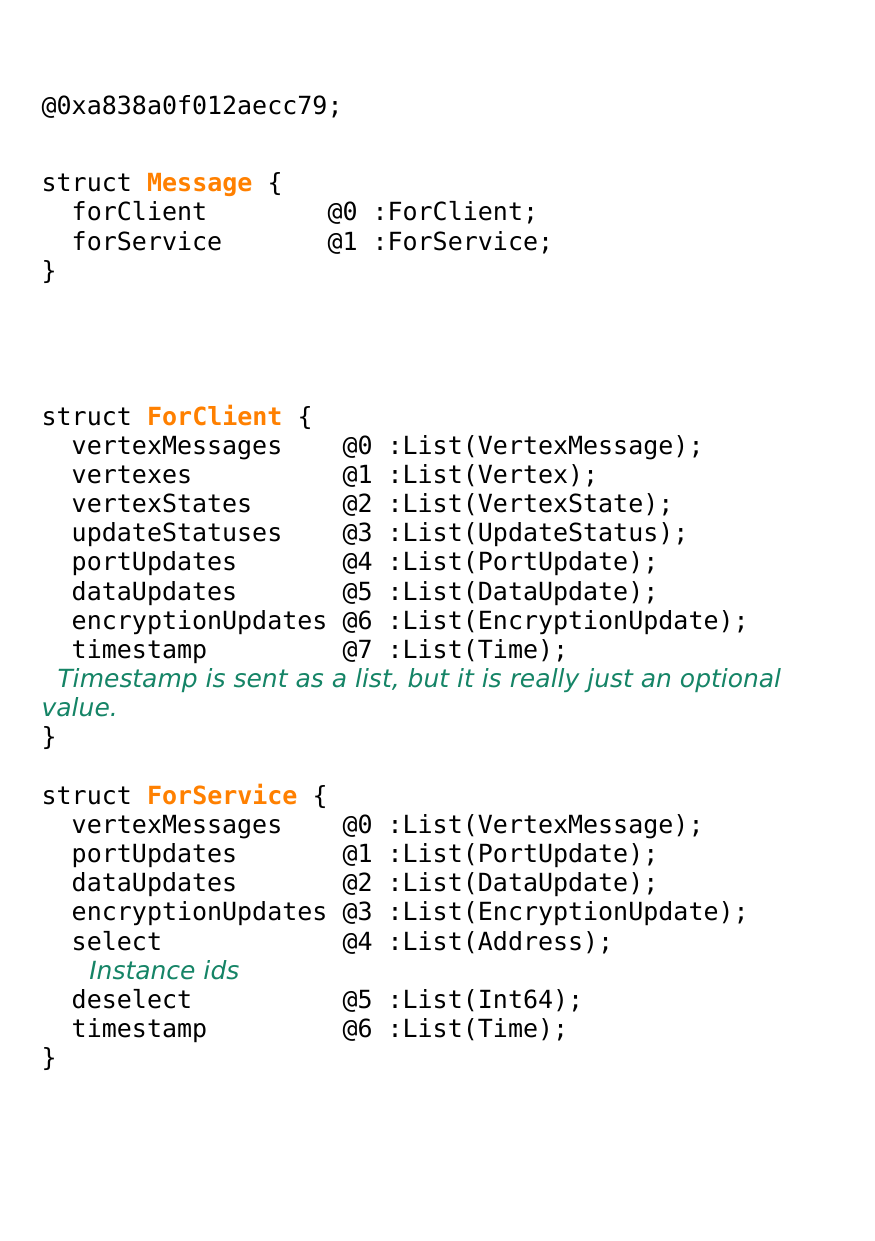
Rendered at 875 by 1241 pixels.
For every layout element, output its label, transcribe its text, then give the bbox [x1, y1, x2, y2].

text vertexes @1 :List(Vertex); [41, 460, 819, 489]
text timestamp @7 :List(Time); [41, 635, 819, 664]
text @0xa838a0f012aecc79; [41, 91, 819, 120]
text timestamp @6 :List(Time); [41, 1014, 819, 1043]
text struct Message { [41, 168, 819, 197]
text portUpdates @4 :List(PortUpdate); [41, 547, 819, 577]
text dataUpdates @5 :List(DataUpdate); [41, 577, 819, 606]
text Timestamp is sent as a list, but it is really just an optional value. [41, 664, 819, 722]
text dataUpdates @2 :List(DataUpdate); [41, 868, 819, 897]
text encryptionUpdates @6 :List(EncryptionUpdate); [41, 606, 819, 635]
text forService @1 :ForService; [41, 227, 819, 256]
text vertexMessages @0 :List(VertexMessage); [41, 431, 819, 460]
text struct ForClient { [41, 402, 819, 431]
text } [41, 722, 819, 752]
text forClient @0 :ForClient; [41, 197, 819, 227]
text Instance ids [41, 956, 819, 985]
text updateStatuses @3 :List(UpdateStatus); [41, 518, 819, 547]
text portUpdates @1 :List(PortUpdate); [41, 839, 819, 868]
text deselect @5 :List(Int64); [41, 985, 819, 1014]
text } [41, 256, 819, 285]
text } [41, 1043, 819, 1072]
text encryptionUpdates @3 :List(EncryptionUpdate); [41, 897, 819, 927]
text struct ForService { [41, 781, 819, 810]
text select @4 :List(Address); [41, 927, 819, 956]
text vertexStates @2 :List(VertexState); [41, 489, 819, 518]
text vertexMessages @0 :List(VertexMessage); [41, 810, 819, 839]
